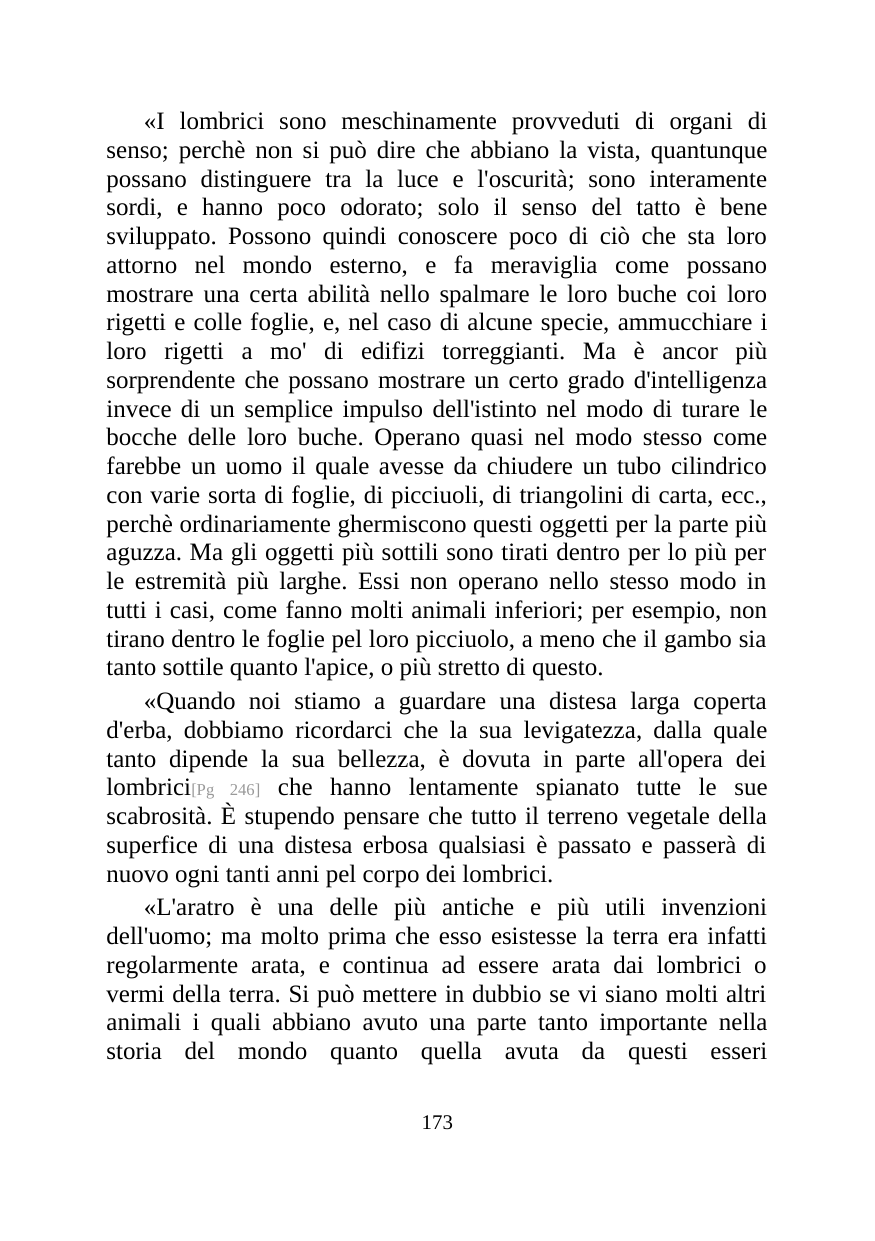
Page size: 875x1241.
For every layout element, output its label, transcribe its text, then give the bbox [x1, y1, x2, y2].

text «Quando noi stiamo a guardare una distesa larga coperta d'erba, dobbiamo ricordarci che la sua levigatezza, dalla quale tanto dipende la sua bellezza, è dovuta in parte all'opera dei lombrici[Pg 246] che hanno lentamente spianato tutte le sue scabrosità. È stupendo pensare che tutto il terreno vegetale della superfice di una distesa erbosa qualsiasi è passato e passerà di nuovo ogni tanti anni pel corpo dei lombrici. [106, 686, 768, 887]
text «I lombrici sono meschinamente provveduti di organi di senso; perchè non si può dire che abbiano la vista, quantunque possano distinguere tra la luce e l'oscurità; sono interamente sordi, e hanno poco odorato; solo il senso del tatto è bene sviluppato. Possono quindi conoscere poco di ciò che sta loro attorno nel mondo esterno, e fa meraviglia come possano mostrare una certa abilità nello spalmare le loro buche coi loro rigetti e colle foglie, e, nel caso di alcune specie, ammucchiare i loro rigetti a mo' di edifizi torreggianti. Ma è ancor più sorprendente che possano mostrare un certo grado d'intelligenza invece di un semplice impulso dell'istinto nel modo di turare le bocche delle loro buche. Operano quasi nel modo stesso come farebbe un uomo il quale avesse da chiudere un tubo cilindrico con varie sorta di foglie, di picciuoli, di triangolini di carta, ecc., perchè ordinariamente ghermiscono questi oggetti per la parte più aguzza. Ma gli oggetti più sottili sono tirati dentro per lo più per le estremità più larghe. Essi non operano nello stesso modo in tutti i casi, come fanno molti animali inferiori; per esempio, non tirano dentro le foglie pel loro picciuolo, a meno che il gambo sia tanto sottile quanto l'apice, o più stretto di questo. [106, 106, 768, 681]
text «L'aratro è una delle più antiche e più utili invenzioni dell'uomo; ma molto prima che esso esistesse la terra era infatti regolarmente arata, e continua ad essere arata dai lombrici o vermi della terra. Si può mettere in dubbio se vi siano molti altri animali i quali abbiano avuto una parte tanto importante nella storia del mondo quanto quella avuta da questi esseri [106, 892, 768, 1065]
